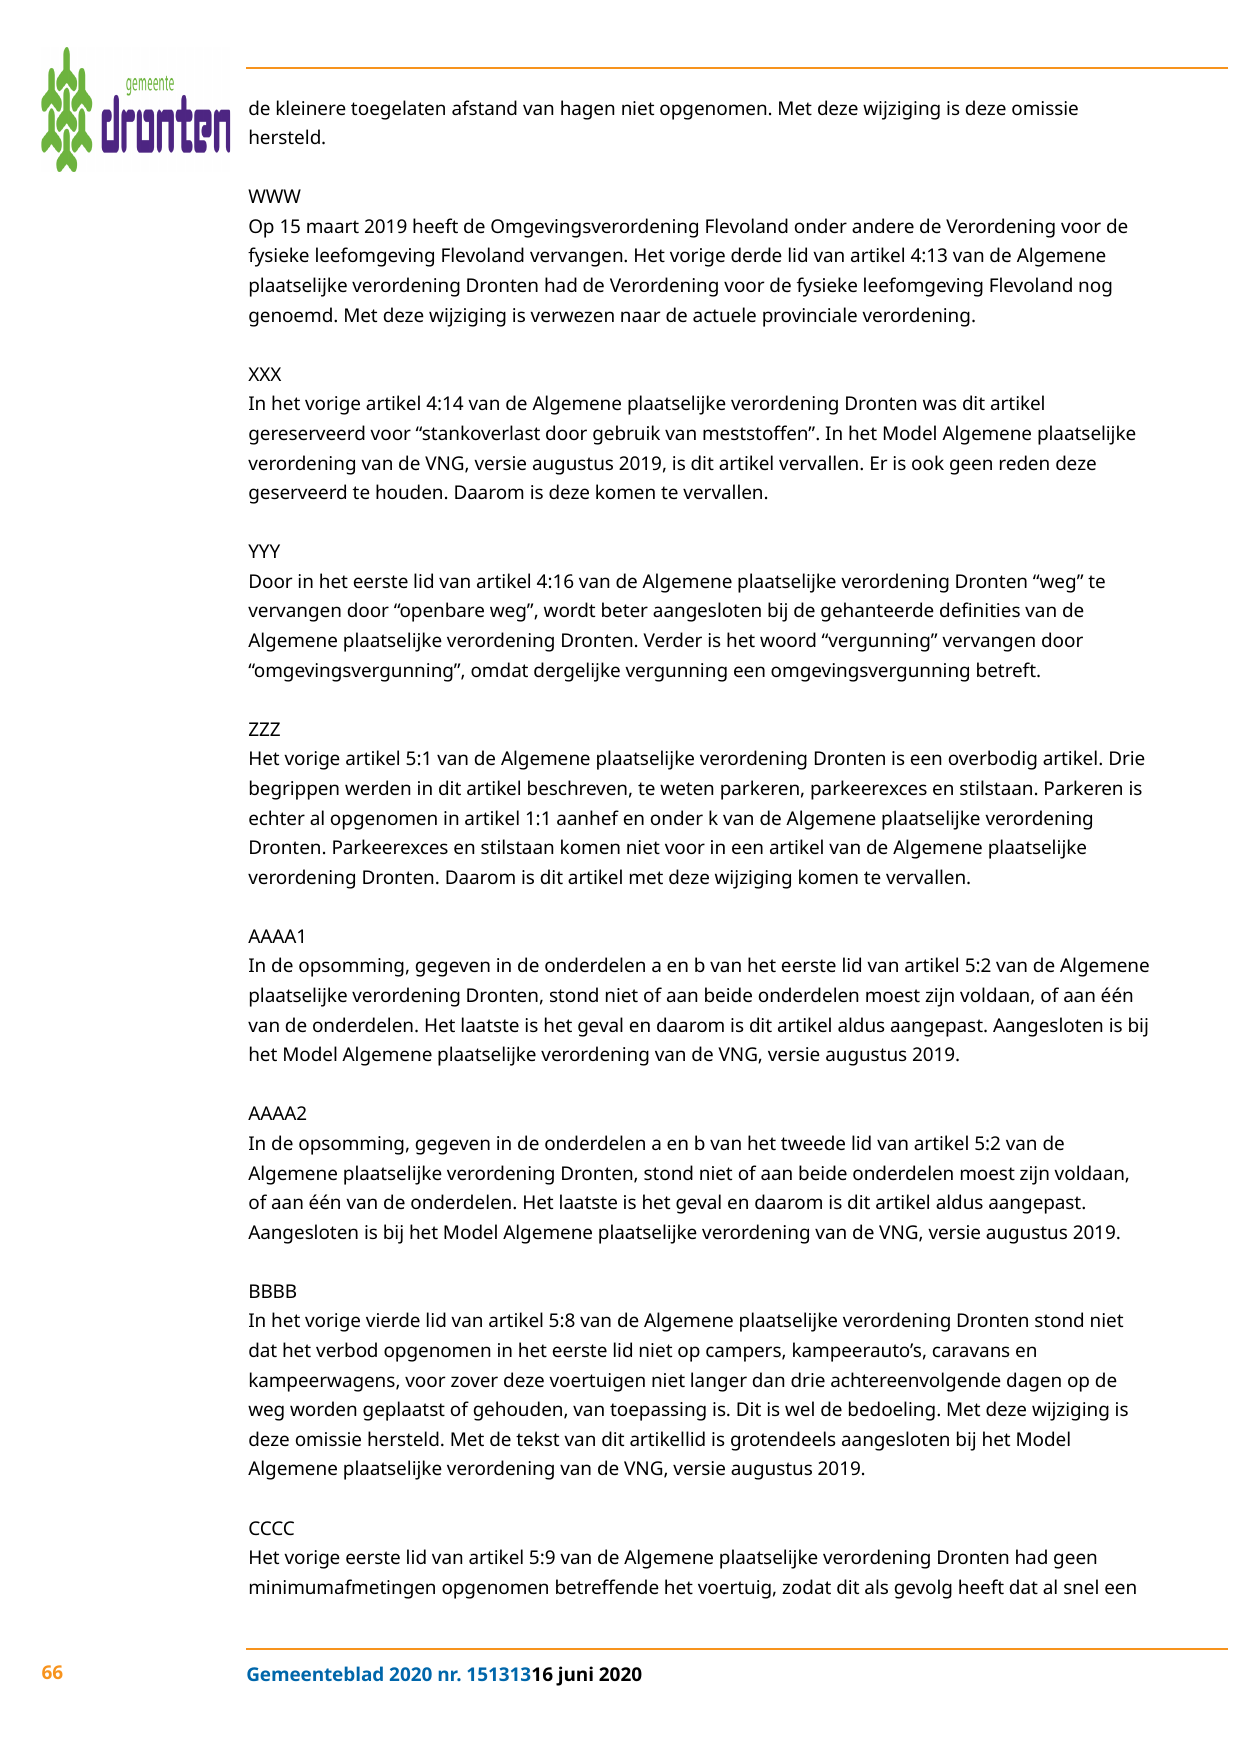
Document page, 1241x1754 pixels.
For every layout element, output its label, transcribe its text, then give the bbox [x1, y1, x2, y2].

text In de opsomming, gegeven in de onderdelen a en b van het eerste lid van artikel 5:2 van de Algemene plaatselijke verordening Dronten, stond niet of aan beide onderdelen moest zijn voldaan, of aan één van de onderdelen. Het laatste is het geval en daarom is dit artikel aldus aangepast. Aangesloten is bij het Model Algemene plaatselijke verordening van de VNG, versie augustus 2019. [248, 953, 1152, 1067]
text Door in het eerste lid van artikel 4:16 van de Algemene plaatselijke verordening Dronten “weg” te vervangen door “openbare weg”, wordt beter aangesloten bij de gehanteerde definities van de Algemene plaatselijke verordening Dronten. Verder is het woord “vergunning” vervangen door “omgevingsvergunning”, omdat dergelijke vergunning een omgevingsvergunning betreft. [248, 568, 1152, 683]
text AAAA1 [248, 923, 1152, 949]
text BBBB [248, 1278, 1152, 1304]
text WWW [248, 183, 1152, 209]
picture [41, 47, 231, 172]
text de kleinere toegelaten afstand van hagen niet opgenomen. Met deze wijziging is deze omissie hersteld. [248, 95, 1152, 150]
text Op 15 maart 2019 heeft de Omgevingsverordening Flevoland onder andere de Verordening voor de fysieke leefomgeving Flevoland vervangen. Het vorige derde lid van artikel 4:13 van de Algemene plaatselijke verordening Dronten had de Verordening voor de fysieke leefomgeving Flevoland nog genoemd. Met deze wijziging is verwezen naar de actuele provinciale verordening. [248, 213, 1152, 328]
text Het vorige artikel 5:1 van de Algemene plaatselijke verordening Dronten is een overbodig artikel. Drie begrippen werden in dit artikel beschreven, te weten parkeren, parkeerexces en stilstaan. Parkeren is echter al opgenomen in artikel 1:1 aanhef en onder k van de Algemene plaatselijke verordening Dronten. Parkeerexces en stilstaan komen niet voor in een artikel van de Algemene plaatselijke verordening Dronten. Daarom is dit artikel met deze wijziging komen te vervallen. [248, 746, 1152, 890]
text In het vorige artikel 4:14 van de Algemene plaatselijke verordening Dronten was dit artikel gereserveerd voor “stankoverlast door gebruik van meststoffen”. In het Model Algemene plaatselijke verordening van de VNG, versie augustus 2019, is dit artikel vervallen. Er is ook geen reden deze geserveerd te houden. Daarom is deze komen te vervallen. [248, 391, 1152, 505]
text CCCC [248, 1515, 1152, 1541]
text AAAA2 [248, 1101, 1152, 1126]
text YYY [248, 538, 1152, 564]
text XXX [248, 361, 1152, 387]
text ZZZ [248, 716, 1152, 742]
text In de opsomming, gegeven in de onderdelen a en b van het tweede lid van artikel 5:2 van de Algemene plaatselijke verordening Dronten, stond niet of aan beide onderdelen moest zijn voldaan, of aan één van de onderdelen. Het laatste is het geval en daarom is dit artikel aldus aangepast. Aangesloten is bij het Model Algemene plaatselijke verordening van de VNG, versie augustus 2019. [248, 1130, 1152, 1245]
text Het vorige eerste lid van artikel 5:9 van de Algemene plaatselijke verordening Dronten had geen minimumafmetingen opgenomen betreffende het voertuig, zodat dit als gevolg heeft dat al snel een [248, 1544, 1152, 1600]
text In het vorige vierde lid van artikel 5:8 van de Algemene plaatselijke verordening Dronten stond niet dat het verbod opgenomen in het eerste lid niet op campers, kampeerauto’s, caravans en kampeerwagens, voor zover deze voertuigen niet langer dan drie achtereenvolgende dagen op de weg worden geplaatst of gehouden, van toepassing is. Dit is wel de bedoeling. Met deze wijziging is deze omissie hersteld. Met de tekst van dit artikellid is grotendeels aangesloten bij het Model Algemene plaatselijke verordening van de VNG, versie augustus 2019. [248, 1308, 1152, 1481]
